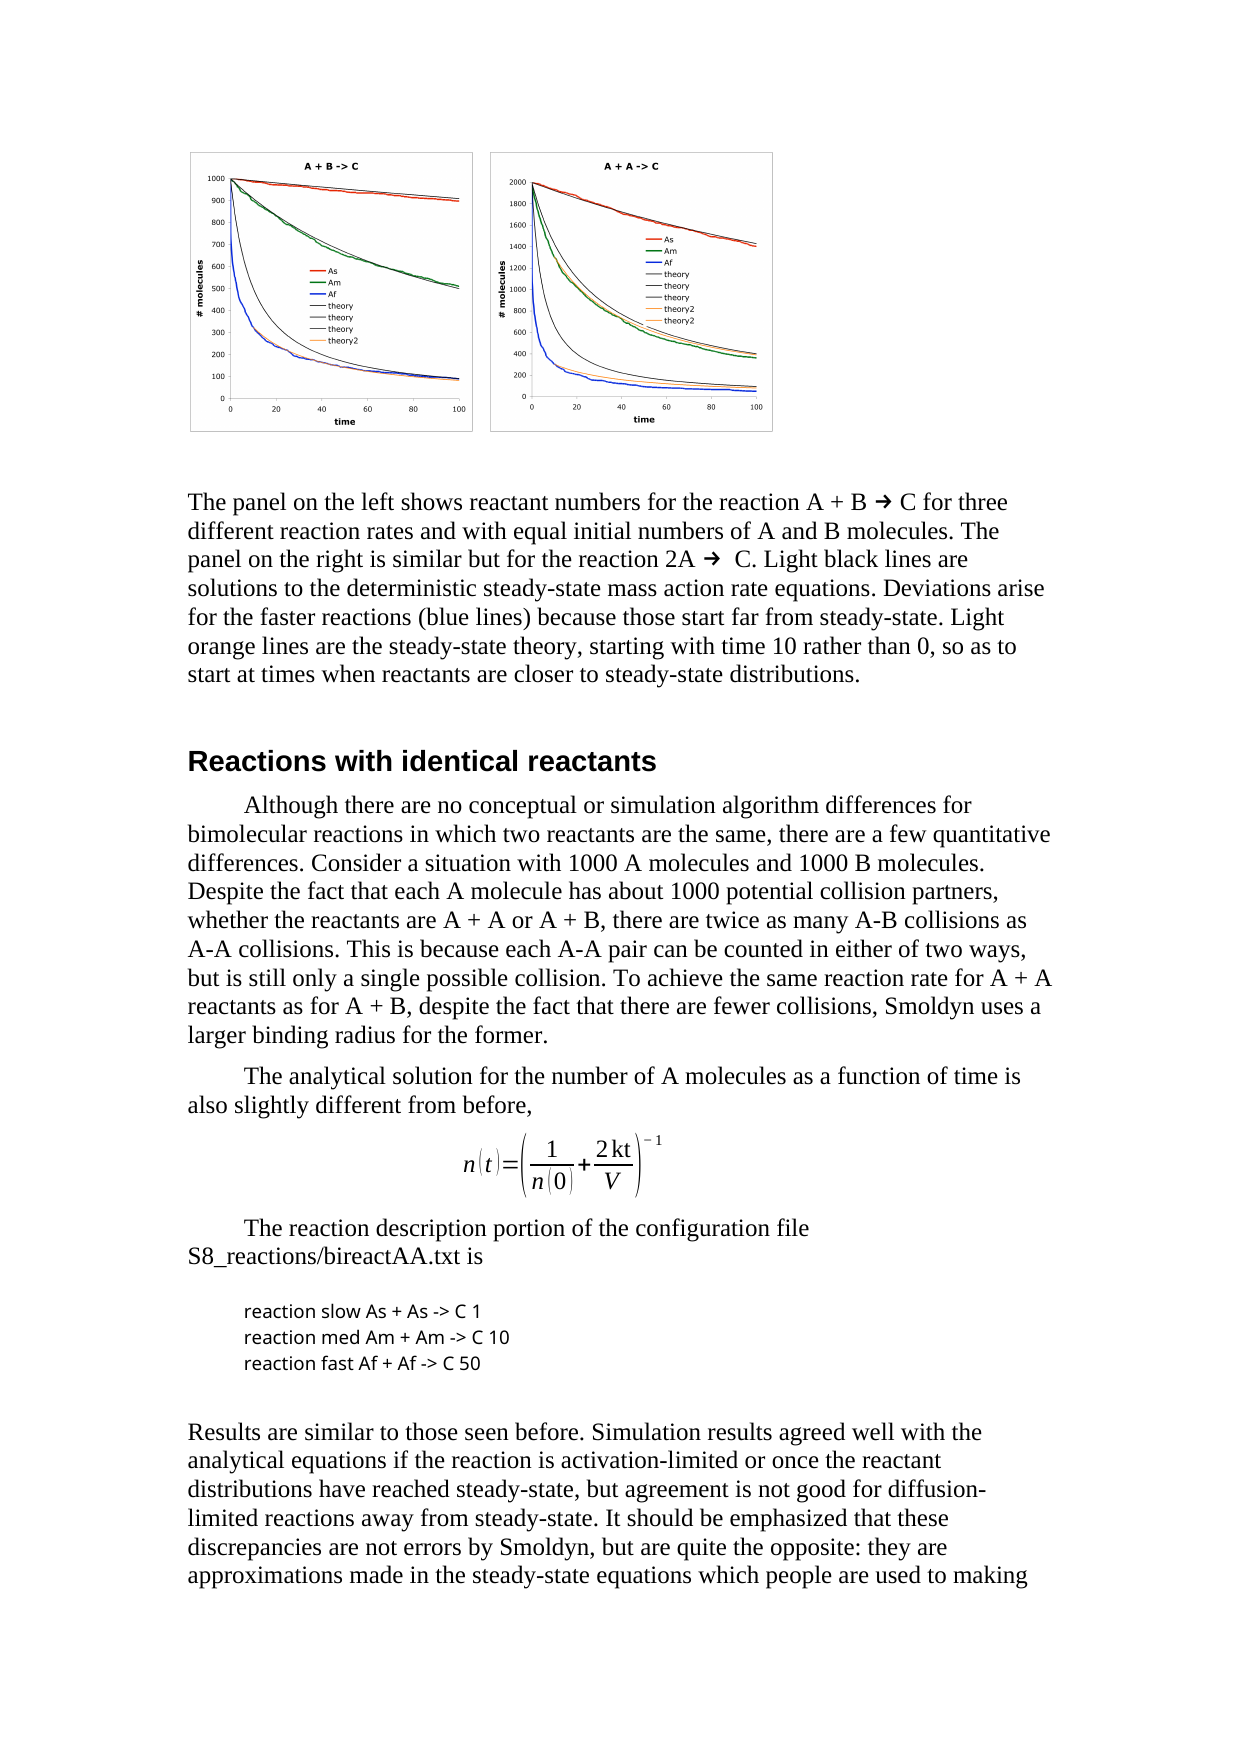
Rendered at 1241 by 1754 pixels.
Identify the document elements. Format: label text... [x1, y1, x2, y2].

text The analytical solution for the number of A molecules as a function of time is also slightly different from before, [187, 1061, 1053, 1119]
text The reaction description portion of the configuration file S8_reactions/bireactAA.txt is [187, 1213, 1053, 1270]
text reaction slow As + As -> C 1 [187, 1299, 1053, 1324]
text The panel on the left shows reactant numbers for the reaction A + B → C for three different reaction rates and with equal initial numbers of A and B molecules. The panel on the right is similar but for the reaction 2A → C. Light black lines are solutions to the deterministic steady-state mass action rate equations. Deviations arise for the faster reactions (blue lines) because those start far from steady-state. Light orange lines are the steady-state theory, starting with time 10 rather than 0, so as to start at times when reactants are closer to steady-state distributions. [187, 487, 1053, 688]
text Results are similar to those seen before. Simulation results agreed well with the analytical equations if the reaction is activation-limited or once the reactant distributions have reached steady-state, but agreement is not good for diffusion-limited reactions away from steady-state. It should be emphasized that these discrepancies are not errors by Smoldyn, but are quite the opposite: they are approximations made in the steady-state equations which people are used to making [187, 1417, 1053, 1589]
subtitle Reactions with identical reactants [187, 744, 1053, 778]
text reaction fast Af + Af -> C 50 [187, 1350, 1053, 1375]
text reaction med Am + Am -> C 10 [187, 1324, 1053, 1350]
text Although there are no conceptual or simulation algorithm differences for bimolecular reactions in which two reactants are the same, there are a few quantitative differences. Consider a situation with 1000 A molecules and 1000 B molecules. Despite the fact that each A molecule has about 1000 potential collision partners, whether the reactants are A + A or A + B, there are twice as many A-B collisions as A-A collisions. This is because each A-A pair can be counted in either of two ways, but is still only a single possible collision. To achieve the same reaction rate for A + A reactants as for A + B, despite the fact that there are fewer collisions, Smoldyn uses a larger binding radius for the former. [187, 790, 1053, 1049]
